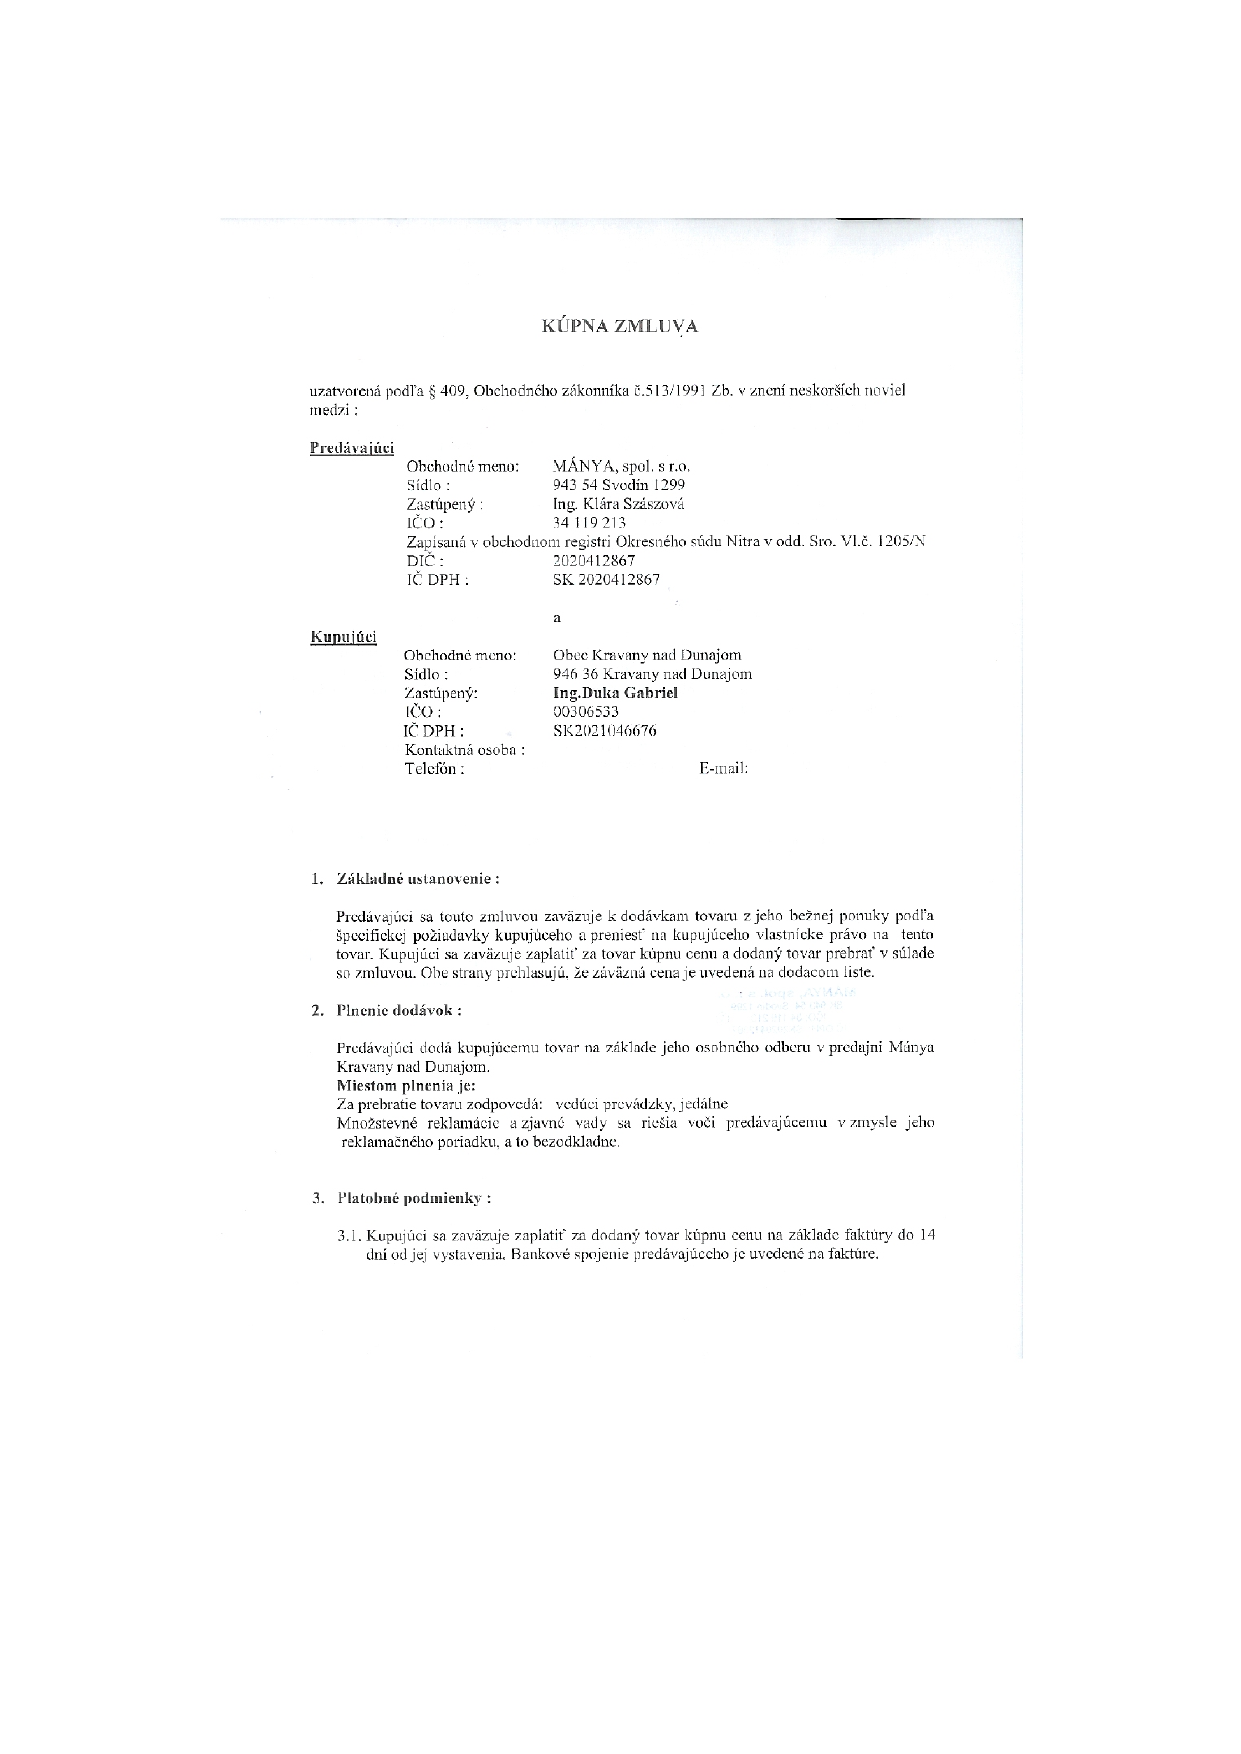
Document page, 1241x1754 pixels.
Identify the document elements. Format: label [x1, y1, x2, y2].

picture [118, 118, 1123, 1538]
